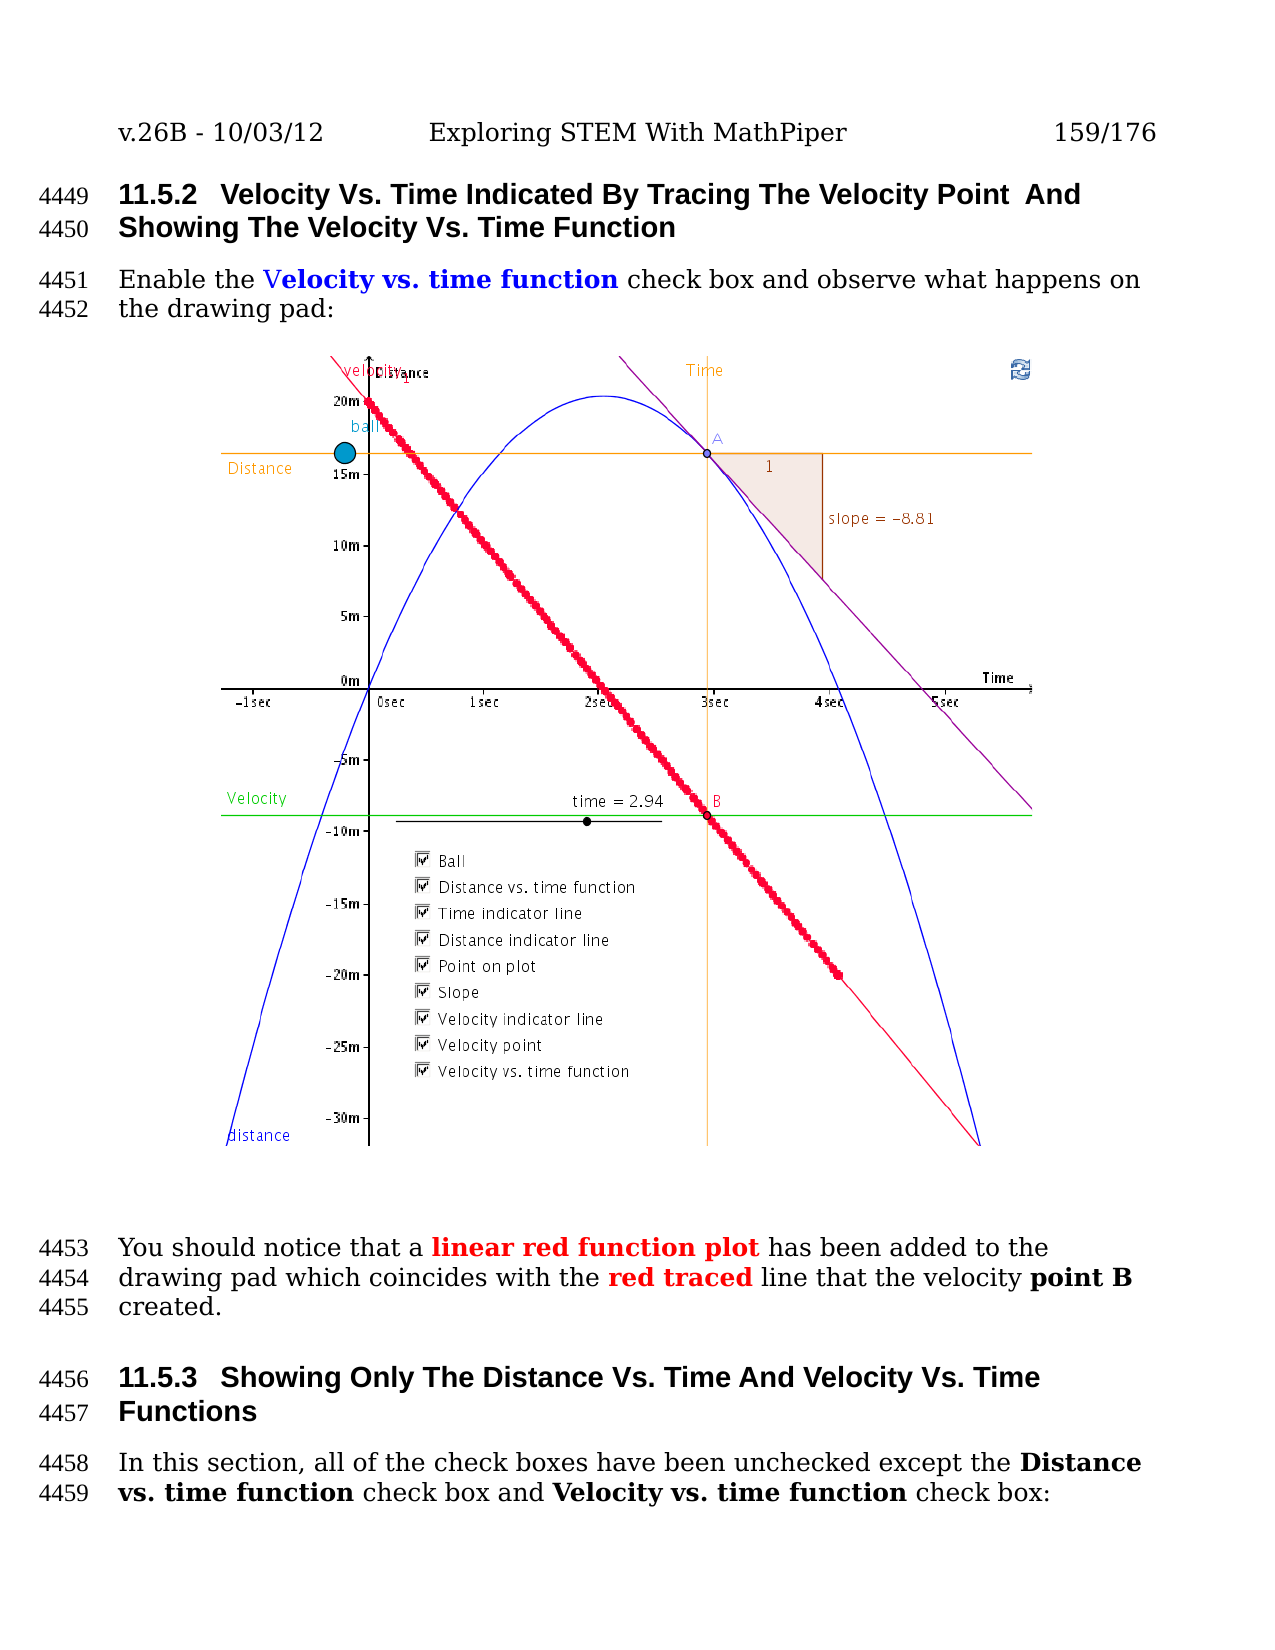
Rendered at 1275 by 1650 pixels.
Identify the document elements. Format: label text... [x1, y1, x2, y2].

text Enable the Velocity vs. time function check box and observe what happens on the drawing pad: [118, 265, 1157, 323]
text In this section, all of the check boxes have been unchecked except the Distance vs. time function check box and Velocity vs. time function check box: [118, 1448, 1157, 1507]
picture [221, 356, 1033, 1146]
subtitle Velocity Vs. Time Indicated By Tracing The Velocity Point And Showing The Velocity Vs. Time Function [118, 177, 1157, 244]
text You should notice that a linear red function plot has been added to the drawing pad which coincides with the red traced line that the velocity point B created. [118, 1233, 1157, 1321]
subtitle Showing Only The Distance Vs. Time And Velocity Vs. Time Functions [118, 1360, 1157, 1427]
